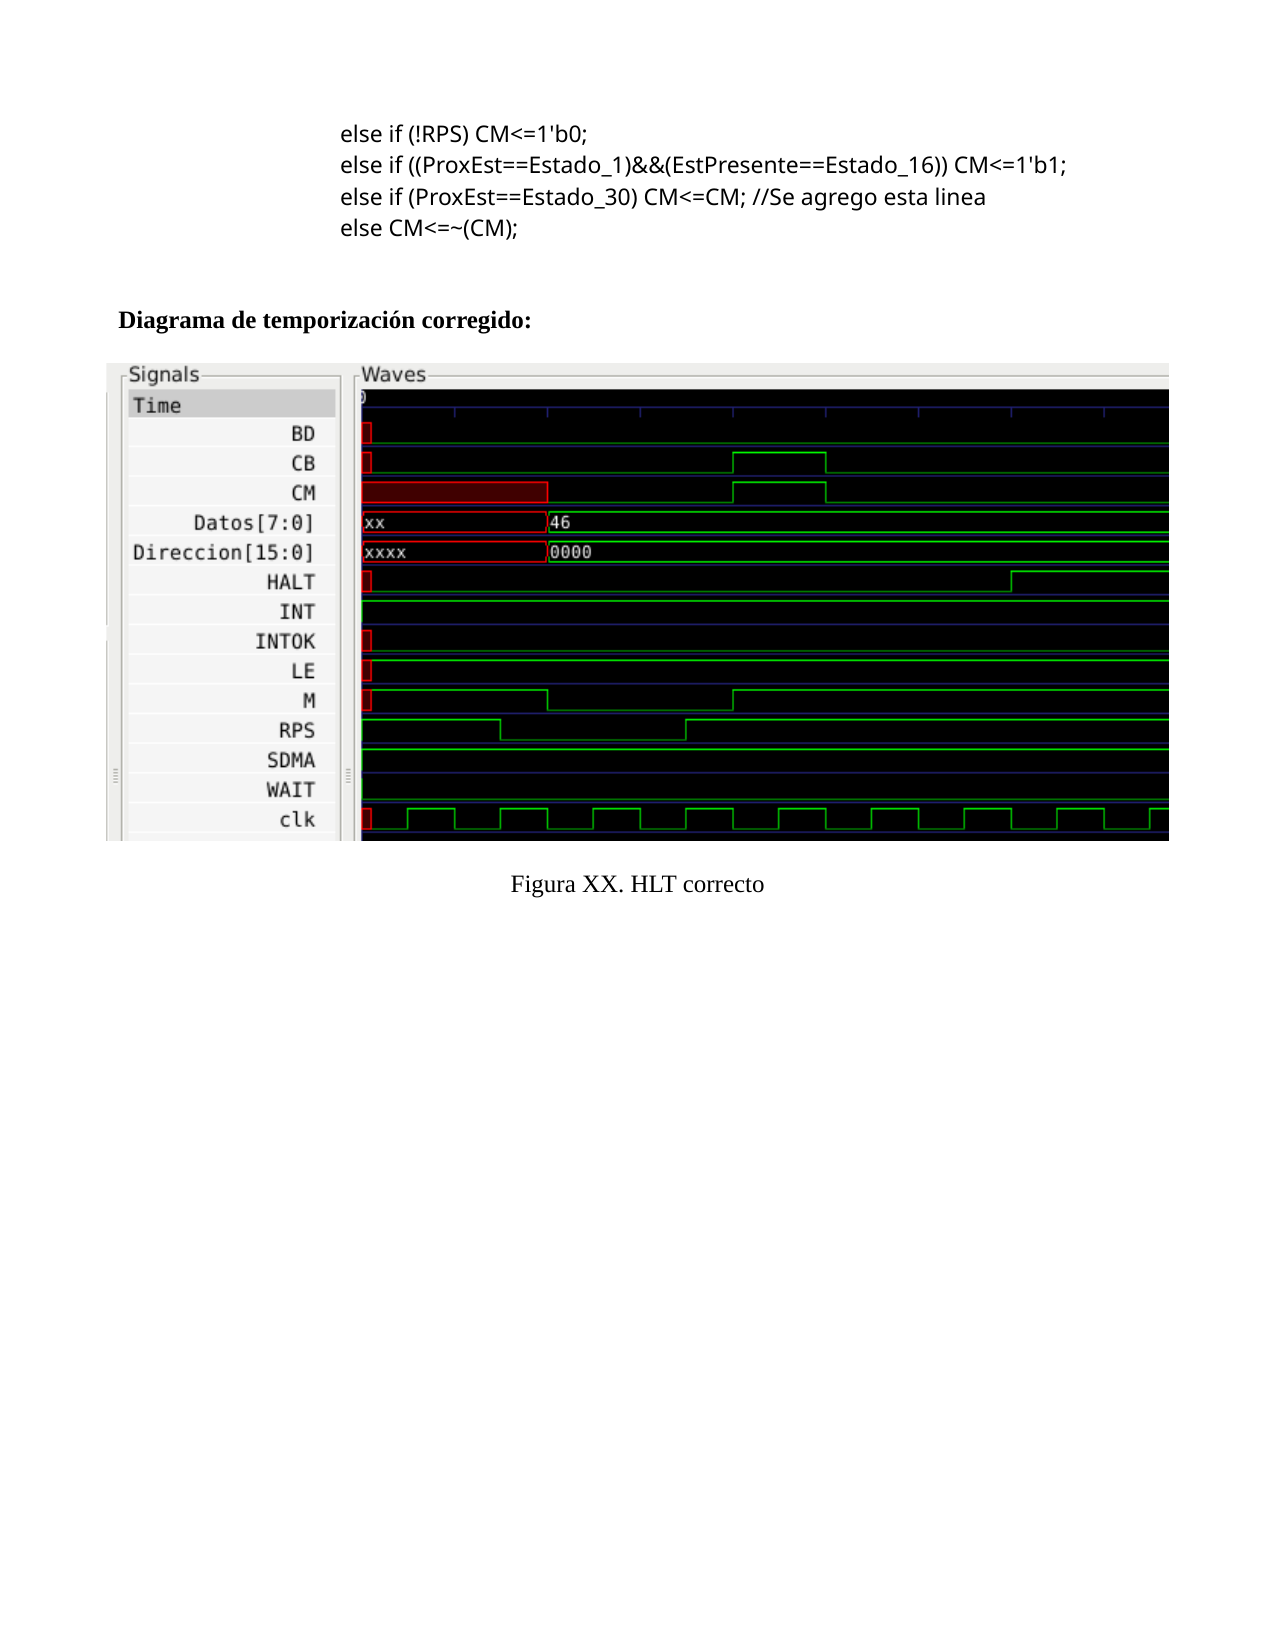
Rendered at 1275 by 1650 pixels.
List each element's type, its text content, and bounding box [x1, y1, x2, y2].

text else if (!RPS) CM<=1'b0; [118, 118, 1157, 149]
picture [106, 363, 1169, 841]
text else CM<=~(CM); [118, 212, 1157, 243]
text else if ((ProxEst==Estado_1)&&(EstPresente==Estado_16)) CM<=1'b1; [118, 149, 1157, 181]
text else if (ProxEst==Estado_30) CM<=CM; //Se agrego esta linea [118, 181, 1157, 212]
text Diagrama de temporización corregido: [118, 306, 1157, 334]
text Figura XX. HLT correcto [118, 869, 1157, 898]
